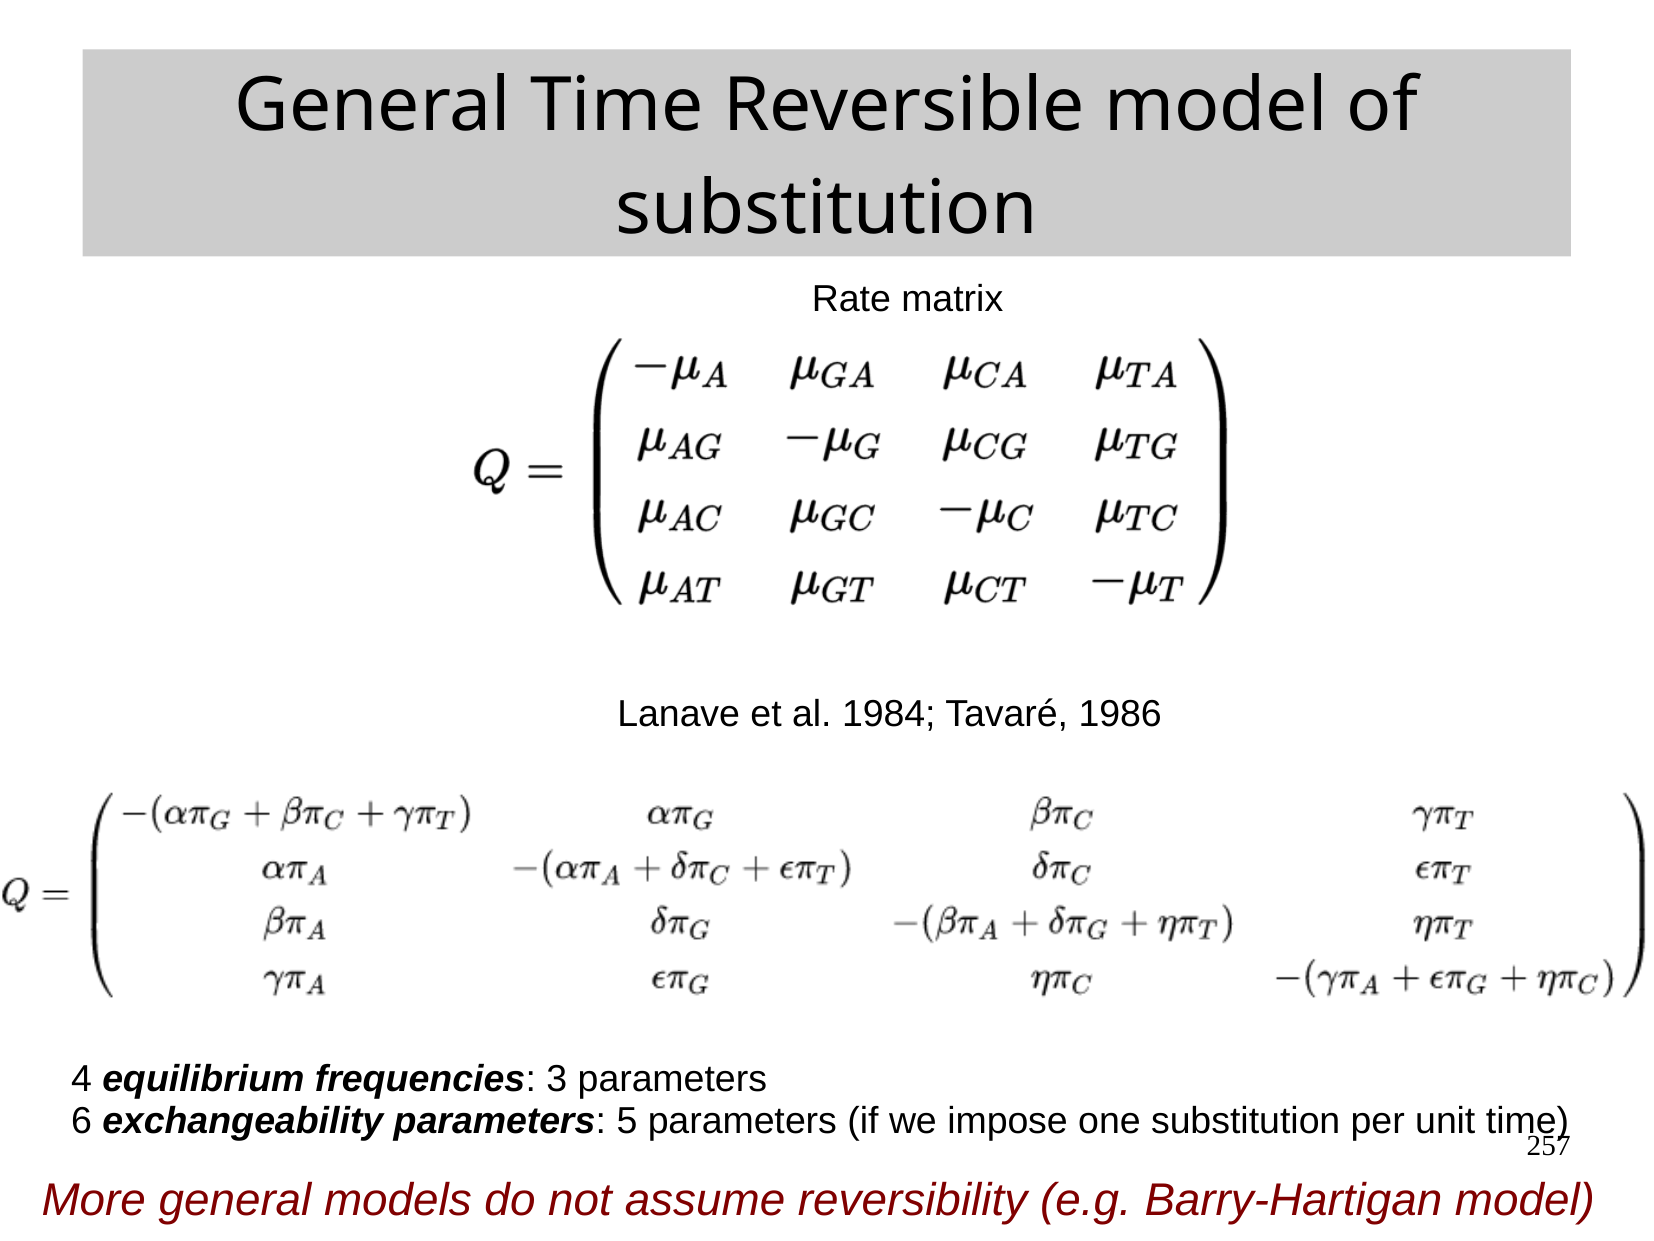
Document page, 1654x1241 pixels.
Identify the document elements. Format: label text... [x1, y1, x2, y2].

text_box 4 equilibrium frequencies: 3 parameters 6 exchangeability parameters: 5 parameters (if we impose one substitution per unit time) [56, 1050, 1587, 1191]
text_box Lanave et al. 1984; Tavaré, 1986 [405, 685, 1375, 776]
picture [433, 323, 1252, 638]
text_box Rate matrix [660, 270, 1156, 369]
picture [1, 788, 1654, 1003]
title General Time Reversible model of substitution [82, 49, 1571, 257]
text_box More general models do not assume reversibility (e.g. Barry-Hartigan model) [26, 1166, 1654, 1241]
